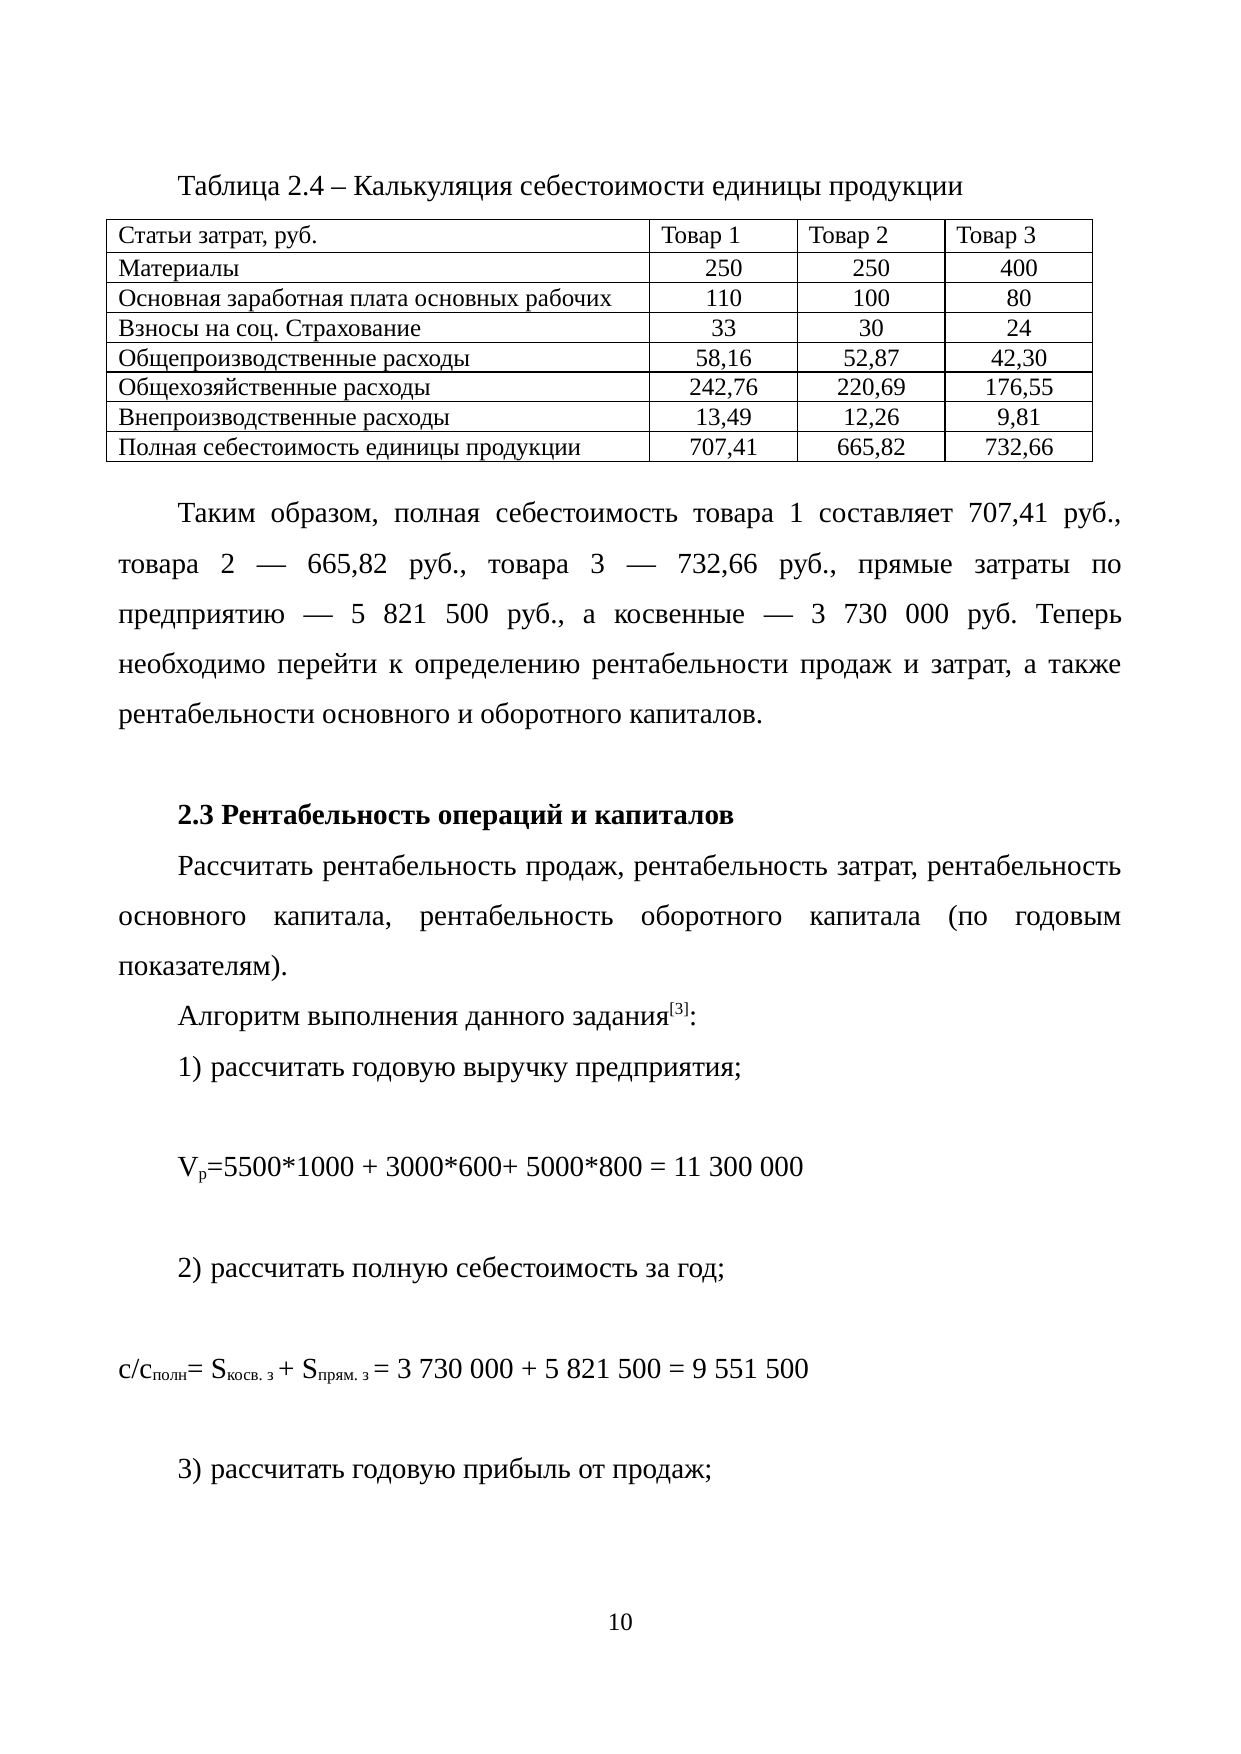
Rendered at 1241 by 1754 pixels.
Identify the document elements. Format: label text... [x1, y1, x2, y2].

table_header Товар 3 [946, 220, 1092, 252]
table_cell Основная заработная плата основных рабочих [107, 283, 649, 312]
table_cell 665,82 [798, 432, 944, 461]
list рассчитать годовую прибыль от продаж; [118, 1451, 1122, 1485]
text Таким образом, полная себестоимость товара 1 составляет 707,41 руб., товара 2 — 665,82 руб., товара 3 — 732,66 руб., прямые затраты по предприятию — 5 821 500 руб., а косвенные — 3 730 000 руб. Теперь необходимо перейти к определению рентабельности продаж и затрат, а также рентабельности основного и оборотного капиталов. [118, 495, 1122, 730]
table_cell 52,87 [798, 343, 944, 371]
list c/cполн= Sкосв. з + Sпрям. з = 3 730 000 + 5 821 500 = 9 551 500 [118, 1351, 1122, 1384]
text Алгоритм выполнения данного задания[3]: [118, 998, 1122, 1032]
table_cell 58,16 [650, 343, 797, 371]
table_cell 30 [798, 313, 944, 342]
table_cell Общехозяйственные расходы [107, 373, 649, 401]
table_cell 110 [650, 283, 797, 312]
table_cell 250 [650, 253, 797, 282]
table_cell Взносы на соц. Страхование [107, 313, 649, 342]
table_cell 100 [798, 283, 944, 312]
table_cell 220,69 [798, 373, 944, 401]
text Vр=5500*1000 + 3000*600+ 5000*800 = 11 300 000 [118, 1149, 1122, 1183]
table_cell Внепроизводственные расходы [107, 402, 649, 431]
table_cell 9,81 [946, 402, 1092, 431]
text Рассчитать рентабельность продаж, рентабельность затрат, рентабельность основного капитала, рентабельность оборотного капитала (по годовым показателям). [118, 848, 1122, 982]
table_cell 80 [946, 283, 1092, 312]
table_cell 42,30 [946, 343, 1092, 371]
table_cell 24 [946, 313, 1092, 342]
text Таблица 2.4 – Калькуляция себестоимости единицы продукции [118, 168, 1122, 202]
table_cell 13,49 [650, 402, 797, 431]
list рассчитать годовую выручку предприятия; [118, 1049, 1122, 1082]
table_header Товар 2 [798, 220, 944, 252]
table_cell 400 [946, 253, 1092, 282]
text 2.3 Рентабельность операций и капиталов [118, 797, 1122, 831]
table_cell Общепроизводственные расходы [107, 343, 649, 371]
table_cell 250 [798, 253, 944, 282]
table_cell 176,55 [946, 373, 1092, 401]
table_cell Материалы [107, 253, 649, 282]
table_header Статьи затрат, руб. [107, 220, 649, 252]
table_cell 732,66 [946, 432, 1092, 461]
table_cell 707,41 [650, 432, 797, 461]
table_cell 12,26 [798, 402, 944, 431]
table_cell 33 [650, 313, 797, 342]
table_cell 242,76 [650, 373, 797, 401]
table_cell Полная себестоимость единицы продукции [107, 432, 649, 461]
list рассчитать полную себестоимость за год; [118, 1250, 1122, 1284]
table_header Товар 1 [650, 220, 797, 252]
